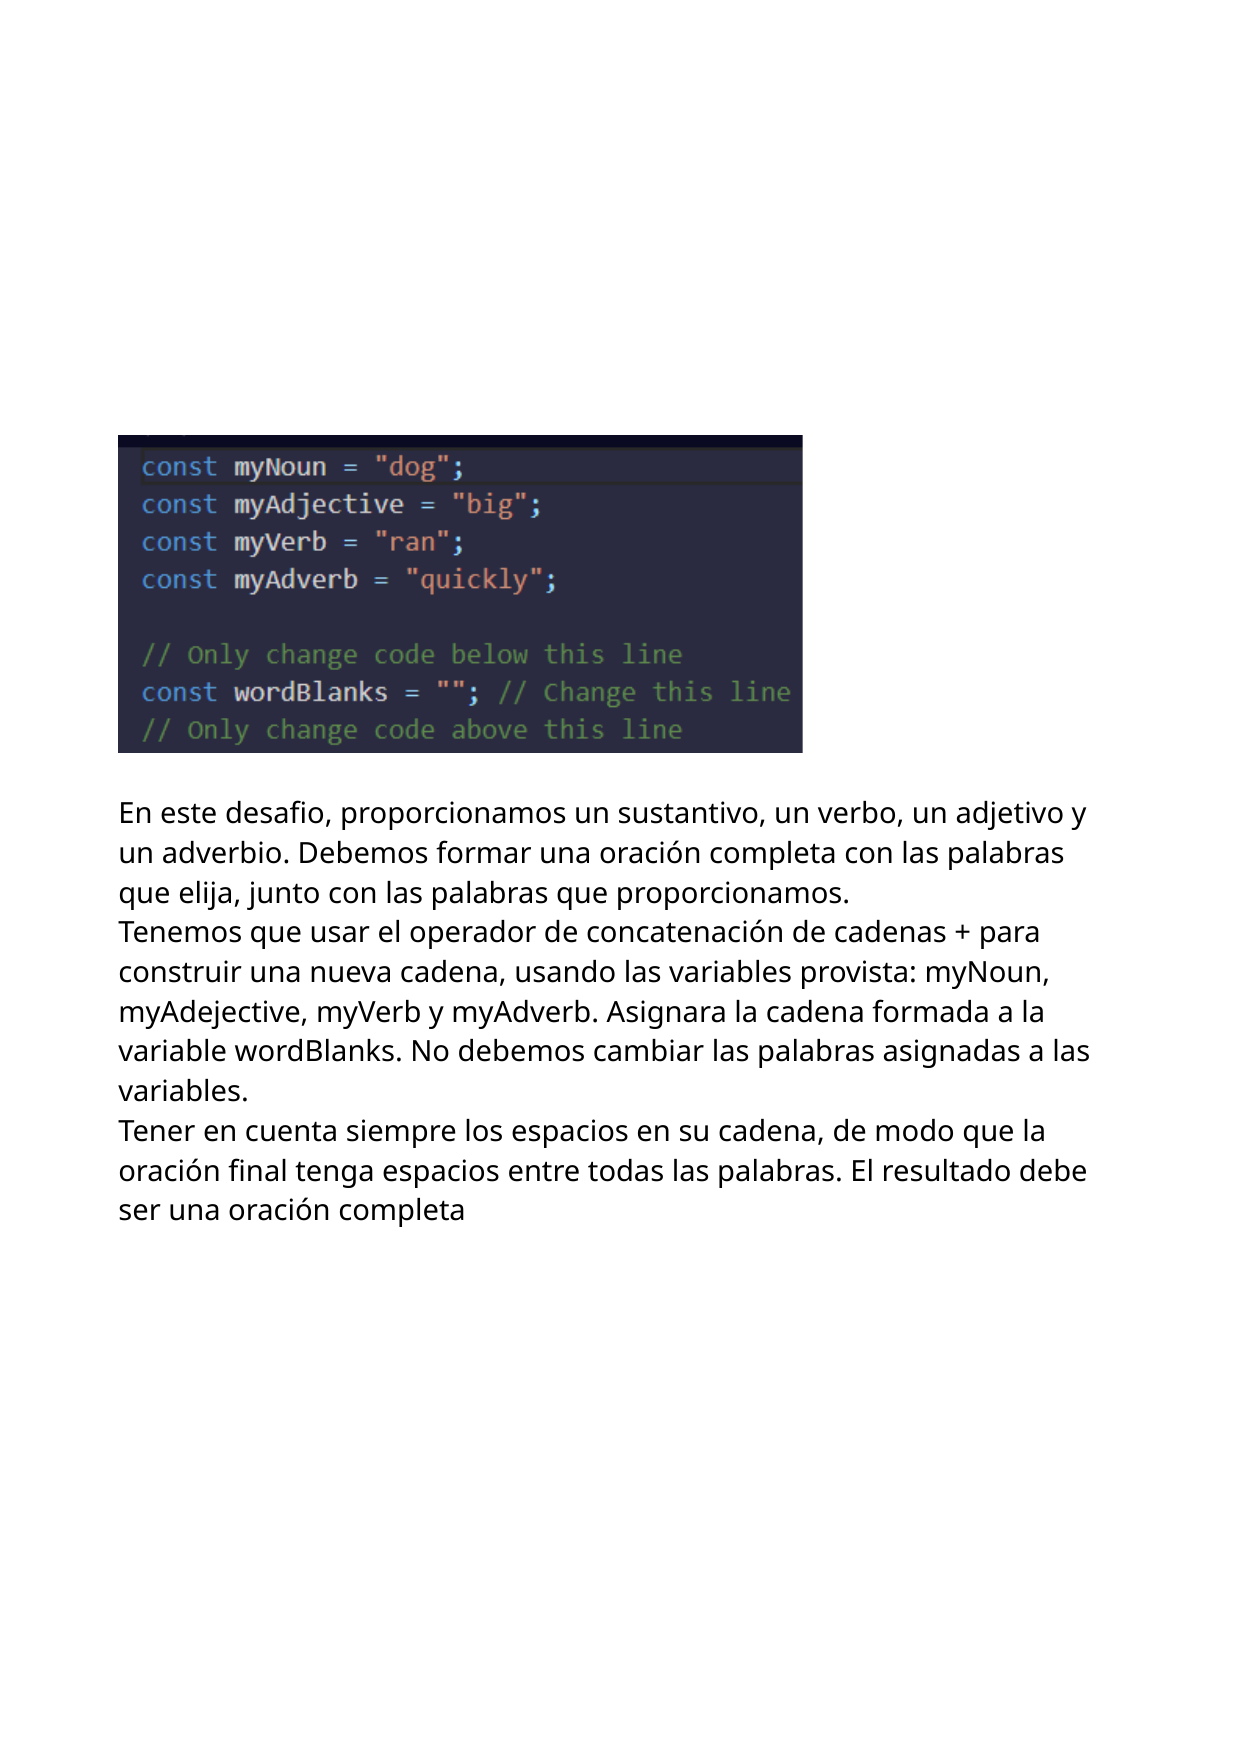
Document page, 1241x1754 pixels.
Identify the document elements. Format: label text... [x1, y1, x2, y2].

text En este desafio, proporcionamos un sustantivo, un verbo, un adjetivo y un adverbio. Debemos formar una oración completa con las palabras que elija, junto con las palabras que proporcionamos. [118, 793, 1122, 912]
text Tenemos que usar el operador de concatenación de cadenas + para construir una nueva cadena, usando las variables provista: myNoun, myAdejective, myVerb y myAdverb. Asignara la cadena formada a la variable wordBlanks. No debemos cambiar las palabras asignadas a las variables. [118, 912, 1122, 1110]
text Tener en cuenta siempre los espacios en su cadena, de modo que la oración final tenga espacios entre todas las palabras. El resultado debe ser una oración completa [118, 1110, 1122, 1229]
